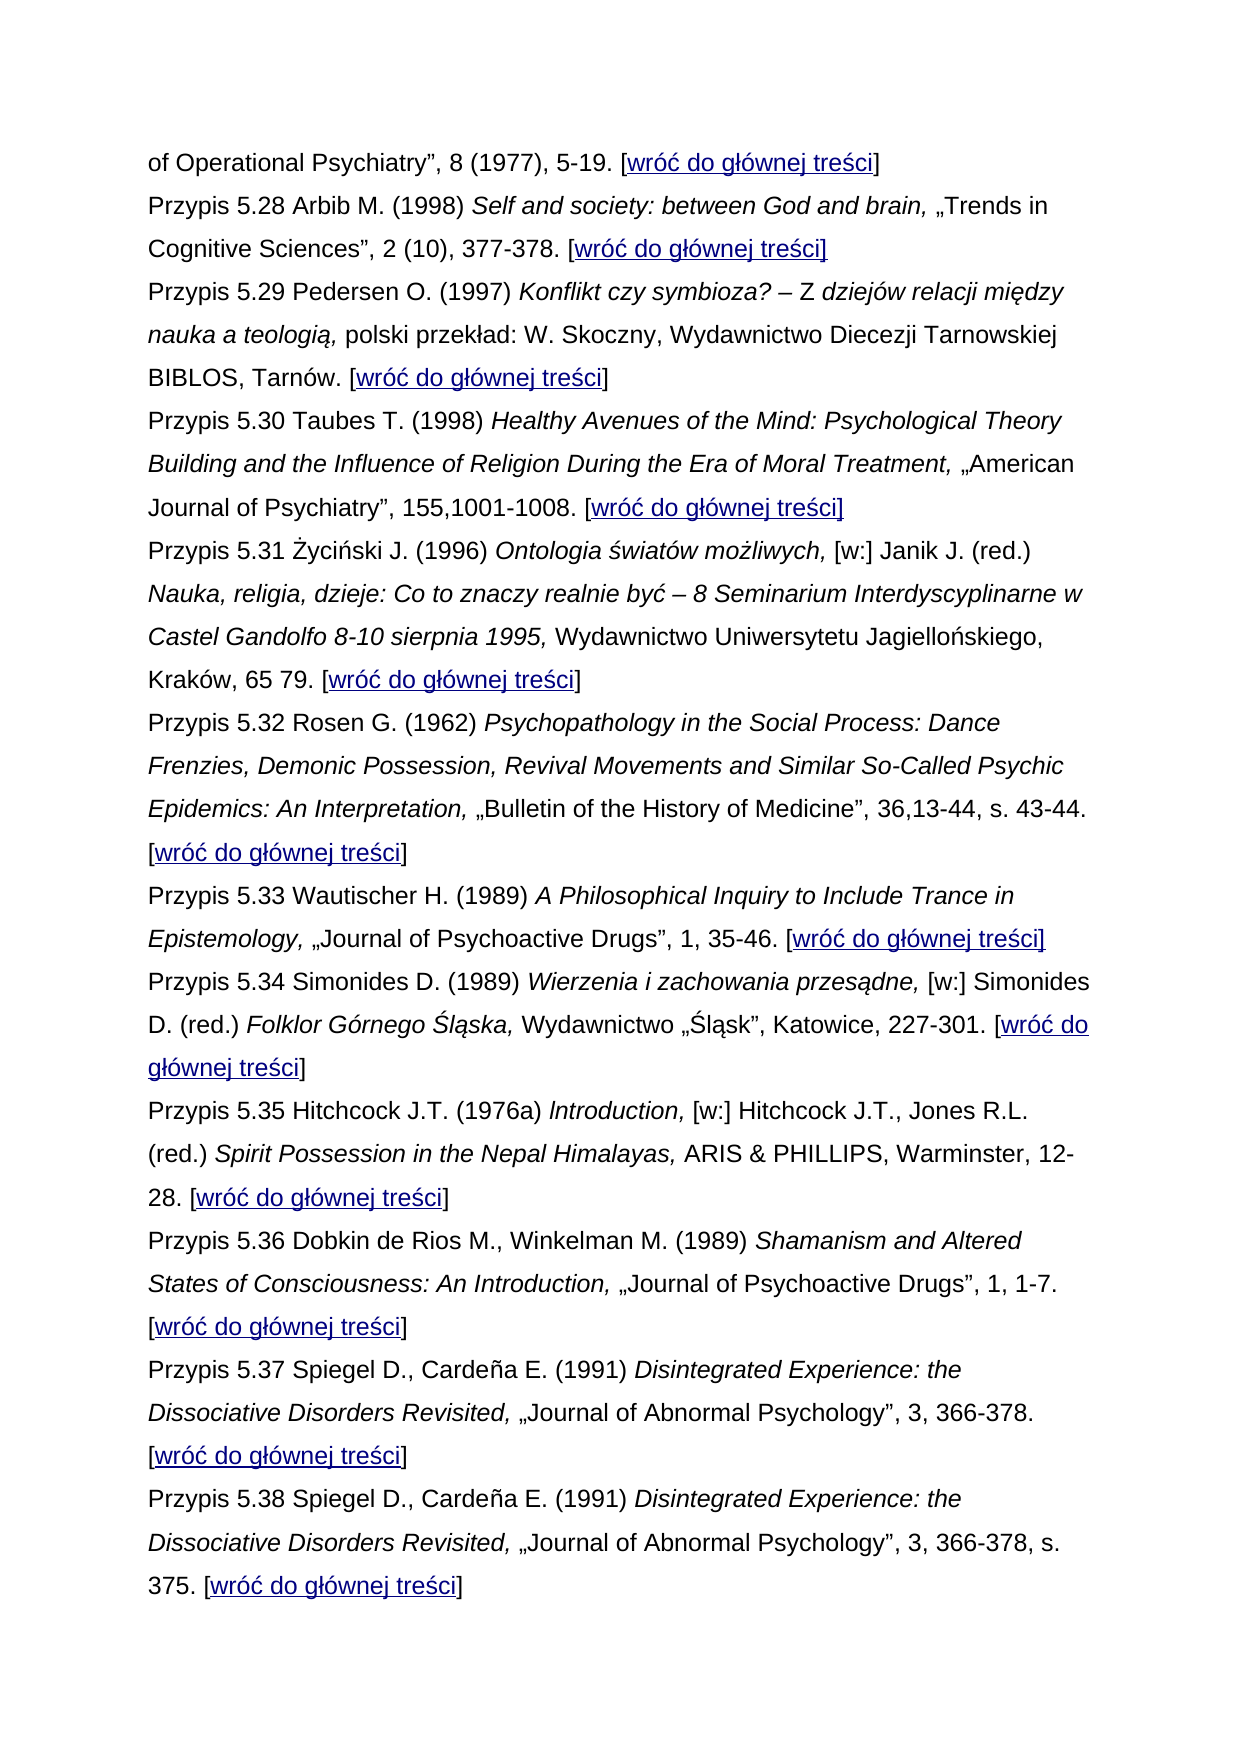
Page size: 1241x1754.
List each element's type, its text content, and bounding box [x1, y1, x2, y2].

text Przypis 5.32 Rosen G. (1962) Psychopathology in the Social Process: Dance Frenzies, Demonic Possession, Revival Movements and Similar So-Called Psychic Epidemics: An Interpretation, „Bulletin of the History of Medicine”, 36,13-44, s. 43-44. [wróć do głównej treści] [148, 708, 1093, 866]
text Przypis 5.36 Dobkin de Rios M., Winkelman M. (1989) Shamanism and Altered States of Consciousness: An Introduction, „Journal of Psychoactive Drugs”, 1, 1-7. [wróć do głównej treści] [148, 1226, 1093, 1341]
text Przypis 5.34 Simonides D. (1989) Wierzenia i zachowania przesądne, [w:] Simonides D. (red.) Folklor Górnego Śląska, Wydawnictwo „Śląsk”, Katowice, 227-301. [wróć do głównej treści] [148, 967, 1093, 1082]
text of Operational Psychiatry”, 8 (1977), 5-19. [wróć do głównej treści] [148, 148, 1093, 176]
text Przypis 5.31 Życiński J. (1996) Ontologia światów możliwych, [w:] Janik J. (red.) Nauka, religia, dzieje: Co to znaczy realnie być – 8 Seminarium Interdyscyplinarne w Castel Gandolfo 8-10 sierpnia 1995, Wydawnictwo Uniwersytetu Jagiellońskiego, Kraków, 65 79. [wróć do głównej treści] [148, 536, 1093, 694]
text Przypis 5.33 Wautischer H. (1989) A Philosophical Inquiry to Include Trance in Epistemology, „Journal of Psychoactive Drugs”, 1, 35-46. [wróć do głównej treści] [148, 881, 1093, 953]
text Przypis 5.30 Taubes T. (1998) Healthy Avenues of the Mind: Psychological Theory Building and the Influence of Religion During the Era of Moral Treatment, „American Journal of Psychiatry”, 155,1001-1008. [wróć do głównej treści] [148, 406, 1093, 521]
text Przypis 5.28 Arbib M. (1998) Self and society: between God and brain, „Trends in Cognitive Sciences”, 2 (10), 377-378. [wróć do głównej treści] [148, 191, 1093, 263]
text Przypis 5.37 Spiegel D., Cardeña E. (1991) Disintegrated Experience: the Dissociative Disorders Revisited, „Journal of Abnormal Psychology”, 3, 366-378. [wróć do głównej treści] [148, 1355, 1093, 1470]
text Przypis 5.35 Hitchcock J.T. (1976a) lntroduction, [w:] Hitchcock J.T., Jones R.L. (red.) Spirit Possession in the Nepal Himalayas, ARIS & PHILLIPS, Warminster, 12-28. [wróć do głównej treści] [148, 1096, 1093, 1211]
text Przypis 5.38 Spiegel D., Cardeña E. (1991) Disintegrated Experience: the Dissociative Disorders Revisited, „Journal of Abnormal Psychology”, 3, 366-378, s. 375. [wróć do głównej treści] [148, 1484, 1093, 1599]
text Przypis 5.29 Pedersen O. (1997) Konflikt czy symbioza? – Z dziejów relacji między nauka a teologią, polski przekład: W. Skoczny, Wydawnictwo Diecezji Tarnowskiej BIBLOS, Tarnów. [wróć do głównej treści] [148, 277, 1093, 392]
